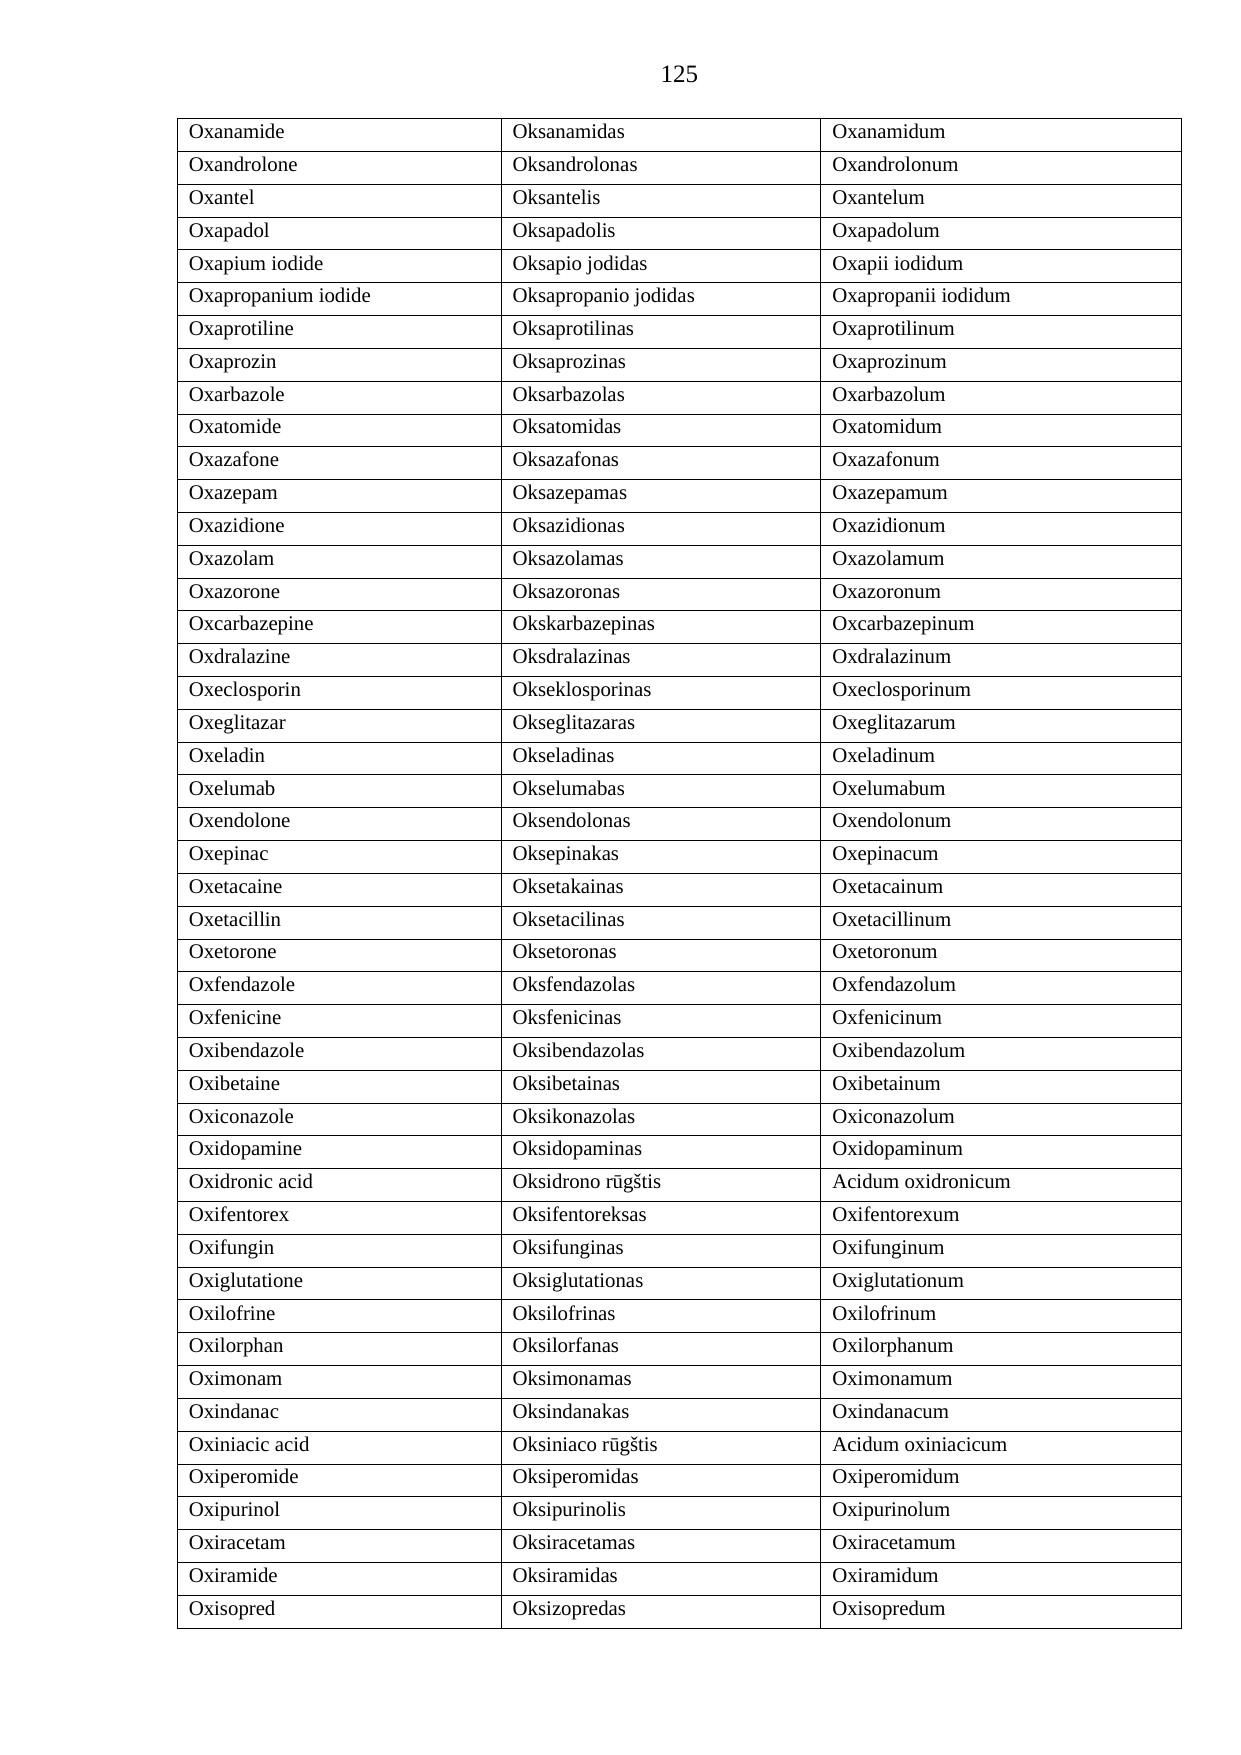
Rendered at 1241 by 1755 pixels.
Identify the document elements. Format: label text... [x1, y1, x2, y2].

table_cell Oksdralazinas [502, 644, 820, 676]
table_cell Oksaprozinas [502, 349, 820, 381]
table_cell Oxfendazole [178, 972, 501, 1004]
table_cell Oksiramidas [502, 1563, 820, 1595]
table_cell Oximonamum [821, 1366, 1181, 1398]
table_cell Oxazidionum [821, 513, 1181, 545]
table_cell Oxipurinolum [821, 1497, 1181, 1529]
table_cell Oxibendazolum [821, 1038, 1181, 1070]
table_cell Oxantelum [821, 185, 1181, 217]
table_cell Oxiracetam [178, 1530, 501, 1562]
table_cell Oksifunginas [502, 1235, 820, 1267]
table_cell Oksazafonas [502, 447, 820, 479]
table_cell Oxantel [178, 185, 501, 217]
table_cell Oximonam [178, 1366, 501, 1398]
table_cell Oksiglutationas [502, 1268, 820, 1299]
table_cell Oxazafonum [821, 447, 1181, 479]
table_cell Oxcarbazepinum [821, 611, 1181, 643]
table_cell Oksilofrinas [502, 1300, 820, 1332]
table_cell Oxisopredum [821, 1596, 1181, 1627]
table_cell Oxdralazinum [821, 644, 1181, 676]
table_cell Oxandrolone [178, 152, 501, 184]
table_cell Oxilofrinum [821, 1300, 1181, 1332]
table_cell Oksiniaco rūgštis [502, 1432, 820, 1463]
table_cell Oxazepamum [821, 480, 1181, 512]
table_cell Oxipurinol [178, 1497, 501, 1529]
table_cell Okseklosporinas [502, 677, 820, 709]
table_cell Oksepinakas [502, 841, 820, 873]
table_cell Oxilofrine [178, 1300, 501, 1332]
table_cell Oksandrolonas [502, 152, 820, 184]
table_cell Okskarbazepinas [502, 611, 820, 643]
table_cell Oxeclosporinum [821, 677, 1181, 709]
table_cell Okseladinas [502, 743, 820, 774]
table_cell Oxfendazolum [821, 972, 1181, 1004]
table_cell Oxazolamum [821, 546, 1181, 577]
table_cell Oxetacainum [821, 874, 1181, 906]
table_cell Oksikonazolas [502, 1104, 820, 1135]
table_cell Oxetacillinum [821, 907, 1181, 938]
table_cell Oksipurinolis [502, 1497, 820, 1529]
table_cell Oksfenicinas [502, 1005, 820, 1037]
table_cell Oksibendazolas [502, 1038, 820, 1070]
table_cell Oxibendazole [178, 1038, 501, 1070]
table_cell Oksifentoreksas [502, 1202, 820, 1234]
table_cell Oksatomidas [502, 415, 820, 446]
table_cell Oxifentorexum [821, 1202, 1181, 1234]
table_cell Oxindanacum [821, 1399, 1181, 1431]
table_cell Oxapadol [178, 218, 501, 249]
table_cell Oxazidione [178, 513, 501, 545]
table_cell Oxiglutatione [178, 1268, 501, 1299]
table_cell Oxibetaine [178, 1071, 501, 1102]
table_cell Oksazolamas [502, 546, 820, 577]
table_cell Oxiramide [178, 1563, 501, 1595]
table_cell Oksazidionas [502, 513, 820, 545]
table_cell Oxapropanium iodide [178, 283, 501, 315]
table_cell Oxazoronum [821, 579, 1181, 610]
table_cell Oxetacillin [178, 907, 501, 938]
table_cell Oxiperomidum [821, 1465, 1181, 1496]
table_cell Oksibetainas [502, 1071, 820, 1102]
table_cell Oxapropanii iodidum [821, 283, 1181, 315]
table_cell Oxatomidum [821, 415, 1181, 446]
table_cell Oxfenicine [178, 1005, 501, 1037]
table_cell Oxindanac [178, 1399, 501, 1431]
table_cell Oxibetainum [821, 1071, 1181, 1102]
table_cell Oxiglutationum [821, 1268, 1181, 1299]
table_cell Oxidopamine [178, 1136, 501, 1168]
table_cell Oxarbazolum [821, 382, 1181, 413]
table_cell Oxepinacum [821, 841, 1181, 873]
table_cell Oxaprozinum [821, 349, 1181, 381]
table_cell Oxazolam [178, 546, 501, 577]
table_cell Oksizopredas [502, 1596, 820, 1627]
table_cell Oxilorphanum [821, 1333, 1181, 1365]
table_cell Oxiperomide [178, 1465, 501, 1496]
table_cell Oxatomide [178, 415, 501, 446]
table_cell Oxilorphan [178, 1333, 501, 1365]
table_cell Oxiconazolum [821, 1104, 1181, 1135]
table_cell Acidum oxidronicum [821, 1169, 1181, 1201]
table_cell Oxeglitazar [178, 710, 501, 742]
table_cell Oxanamidum [821, 119, 1181, 151]
table_cell Oxaprotilinum [821, 316, 1181, 348]
table_cell Oxazafone [178, 447, 501, 479]
table_cell Oksapio jodidas [502, 250, 820, 282]
table_cell Oksfendazolas [502, 972, 820, 1004]
table_cell Oxanamide [178, 119, 501, 151]
table_cell Oxaprotiline [178, 316, 501, 348]
table_cell Oksarbazolas [502, 382, 820, 413]
table_cell Oksendolonas [502, 808, 820, 840]
table_cell Oxazorone [178, 579, 501, 610]
table_cell Oksaprotilinas [502, 316, 820, 348]
table_cell Oxiramidum [821, 1563, 1181, 1595]
table_cell Oksapadolis [502, 218, 820, 249]
table_cell Oksetoronas [502, 940, 820, 971]
table_cell Oxetacaine [178, 874, 501, 906]
table_cell Oxendolone [178, 808, 501, 840]
table_cell Okseglitazaras [502, 710, 820, 742]
table_cell Oxaprozin [178, 349, 501, 381]
table_cell Oxeladin [178, 743, 501, 774]
table_cell Oxisopred [178, 1596, 501, 1627]
table_cell Oxeglitazarum [821, 710, 1181, 742]
table_cell Oxifungin [178, 1235, 501, 1267]
table_cell Oxelumab [178, 775, 501, 807]
table_cell Oksapropanio jodidas [502, 283, 820, 315]
table_cell Oxetoronum [821, 940, 1181, 971]
table_cell Oxcarbazepine [178, 611, 501, 643]
table_cell Oxetorone [178, 940, 501, 971]
table_cell Oxelumabum [821, 775, 1181, 807]
table_cell Oxazepam [178, 480, 501, 512]
table_cell Oxifentorex [178, 1202, 501, 1234]
table_cell Oxidopaminum [821, 1136, 1181, 1168]
table_cell Oxidronic acid [178, 1169, 501, 1201]
table_cell Oxiracetamum [821, 1530, 1181, 1562]
table_cell Oxapii iodidum [821, 250, 1181, 282]
table_cell Oxapium iodide [178, 250, 501, 282]
table_cell Oksiracetamas [502, 1530, 820, 1562]
table_cell Oksindanakas [502, 1399, 820, 1431]
table_cell Oxiconazole [178, 1104, 501, 1135]
table_cell Oksilorfanas [502, 1333, 820, 1365]
table_cell Oxeladinum [821, 743, 1181, 774]
table_cell Oxepinac [178, 841, 501, 873]
table_cell Oksetakainas [502, 874, 820, 906]
table_cell Oksidrono rūgštis [502, 1169, 820, 1201]
table_cell Oxiniacic acid [178, 1432, 501, 1463]
table_cell Oksazoronas [502, 579, 820, 610]
table_cell Oxdralazine [178, 644, 501, 676]
table_cell Oxfenicinum [821, 1005, 1181, 1037]
table_cell Oxendolonum [821, 808, 1181, 840]
table_cell Oxeclosporin [178, 677, 501, 709]
table_cell Oxapadolum [821, 218, 1181, 249]
table_cell Oxandrolonum [821, 152, 1181, 184]
table_cell Okselumabas [502, 775, 820, 807]
table_cell Oksetacilinas [502, 907, 820, 938]
table_cell Oksidopaminas [502, 1136, 820, 1168]
table_cell Acidum oxiniacicum [821, 1432, 1181, 1463]
table_cell Oxarbazole [178, 382, 501, 413]
table_cell Oksiperomidas [502, 1465, 820, 1496]
table_cell Oksazepamas [502, 480, 820, 512]
table_cell Oxifunginum [821, 1235, 1181, 1267]
table_cell Oksantelis [502, 185, 820, 217]
table_cell Oksimonamas [502, 1366, 820, 1398]
table_cell Oksanamidas [502, 119, 820, 151]
